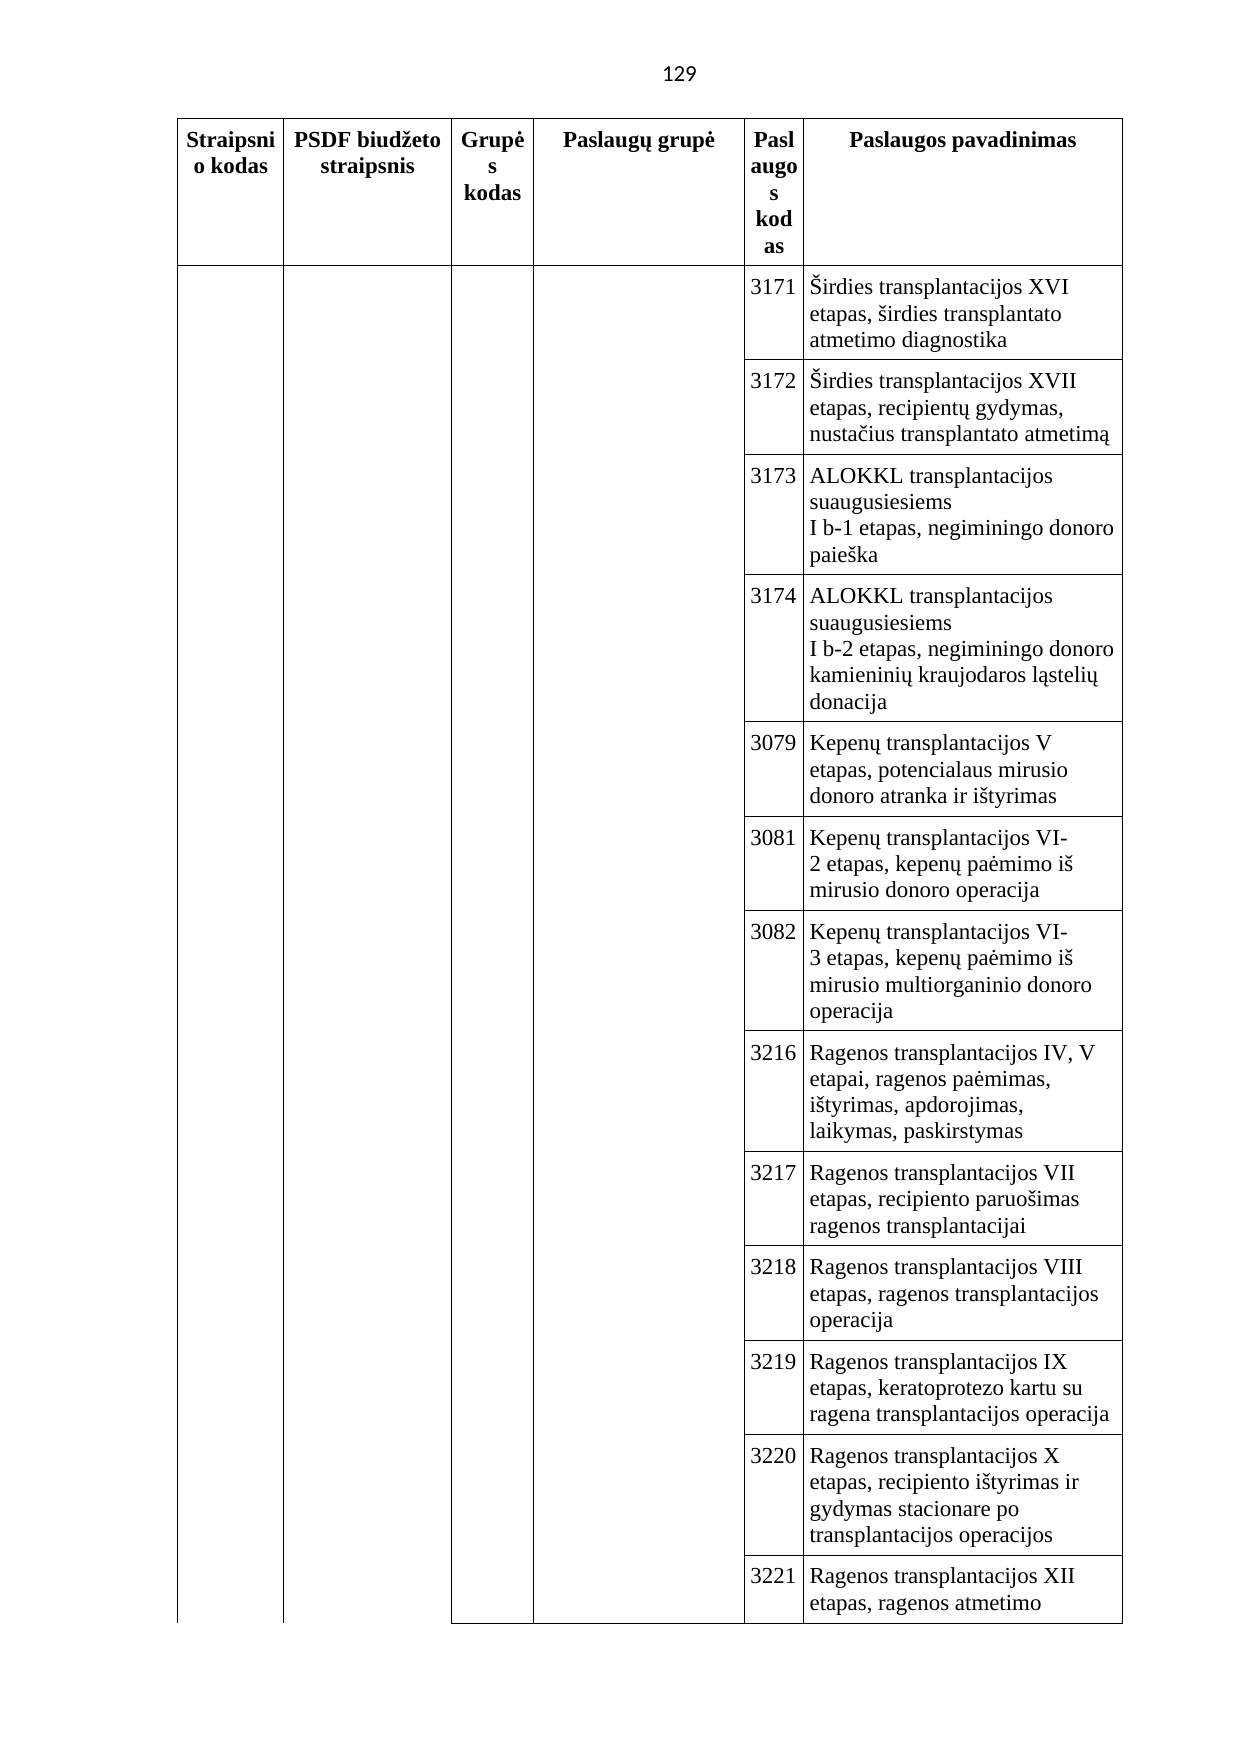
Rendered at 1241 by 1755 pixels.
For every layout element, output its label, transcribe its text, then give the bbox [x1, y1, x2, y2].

table_cell [178, 266, 283, 359]
table_header PSDF biudžeto straipsnis [284, 119, 451, 265]
table_cell Ragenos transplantacijos VII etapas, recipiento paruošimas ragenos transplantacijai [804, 1152, 1122, 1245]
table_cell [284, 359, 451, 454]
table_cell Ragenos transplantacijos X etapas, recipiento ištyrimas ir gydymas stacionare po transplantacijos operacijos [804, 1435, 1122, 1554]
table_cell [452, 816, 533, 910]
table_cell [452, 910, 533, 1622]
table_cell [452, 266, 533, 359]
table_cell 3172 [745, 360, 803, 454]
table_cell ALOKKL transplantacijos suaugusiesiems I b-1 etapas, negiminingo donoro paieška [804, 455, 1122, 574]
table_cell 3217 [745, 1152, 803, 1245]
table_cell [284, 1434, 451, 1554]
table_header Paslaugos pavadinimas [804, 119, 1122, 265]
table_cell [284, 910, 451, 1030]
table_cell [178, 1434, 283, 1554]
table_cell 3216 [745, 1031, 803, 1151]
table_cell [284, 266, 451, 359]
table_cell [284, 1245, 451, 1339]
table_cell [534, 359, 744, 454]
table_cell Ragenos transplantacijos VIII etapas, ragenos transplantacijos operacija [804, 1246, 1122, 1339]
table_cell [452, 359, 533, 454]
table_cell Ragenos transplantacijos IX etapas, keratoprotezo kartu su ragena transplantacijos operacija [804, 1341, 1122, 1434]
table_cell [534, 816, 744, 910]
table_cell Širdies transplantacijos XVI etapas, širdies transplantato atmetimo diagnostika [804, 266, 1122, 359]
table_cell [178, 574, 283, 721]
table_cell [452, 721, 533, 816]
table_cell Ragenos transplantacijos XII etapas, ragenos atmetimo [804, 1556, 1122, 1622]
table_cell [534, 910, 744, 1622]
table_header Grupės kodas [452, 119, 533, 265]
table_cell [534, 454, 744, 574]
table_cell [534, 721, 744, 816]
table_cell [534, 574, 744, 721]
table_cell [178, 359, 283, 454]
table_cell 3219 [745, 1341, 803, 1434]
table_cell [178, 454, 283, 574]
table_header Straipsnio kodas [178, 119, 283, 265]
table_cell [178, 1555, 283, 1622]
table_cell 3220 [745, 1435, 803, 1554]
table_cell [284, 816, 451, 910]
table_cell [284, 1151, 451, 1245]
table_cell [178, 721, 283, 816]
table_cell Kepenų transplantacijos VI-3 etapas, kepenų paėmimo iš mirusio multiorganinio donoro operacija [804, 911, 1122, 1030]
table_cell Ragenos transplantacijos IV, V etapai, ragenos paėmimas, ištyrimas, apdorojimas, laikymas, paskirstymas [804, 1031, 1122, 1151]
table_cell [178, 816, 283, 910]
table_cell [178, 1245, 283, 1339]
table_cell 3079 [745, 722, 803, 816]
table_cell [284, 1030, 451, 1151]
table_cell 3173 [745, 455, 803, 574]
table_cell [178, 910, 283, 1030]
table_cell [452, 574, 533, 721]
table_cell 3171 [745, 266, 803, 359]
table_cell [284, 1555, 451, 1622]
table_cell [178, 1340, 283, 1434]
table_cell [284, 454, 451, 574]
table_cell 3081 [745, 817, 803, 910]
table_cell [178, 1030, 283, 1151]
table_cell [534, 266, 744, 359]
table_cell Širdies transplantacijos XVII etapas, recipientų gydymas, nustačius transplantato atmetimą [804, 360, 1122, 454]
table_cell Kepenų transplantacijos VI-2 etapas, kepenų paėmimo iš mirusio donoro operacija [804, 817, 1122, 910]
table_header Paslaugos kodas [745, 119, 803, 265]
table_cell Kepenų transplantacijos V etapas, potencialaus mirusio donoro atranka ir ištyrimas [804, 722, 1122, 816]
table_cell 3082 [745, 911, 803, 1030]
table_cell [178, 1151, 283, 1245]
table_cell [452, 454, 533, 574]
table_header Paslaugų grupė [534, 119, 744, 265]
table_cell ALOKKL transplantacijos suaugusiesiems I b-2 etapas, negiminingo donoro kamieninių kraujodaros ląstelių donacija [804, 575, 1122, 721]
table_cell [284, 574, 451, 721]
table_cell [284, 1340, 451, 1434]
table_cell 3174 [745, 575, 803, 721]
table_cell 3218 [745, 1246, 803, 1339]
table_cell 3221 [745, 1556, 803, 1622]
table_cell [284, 721, 451, 816]
